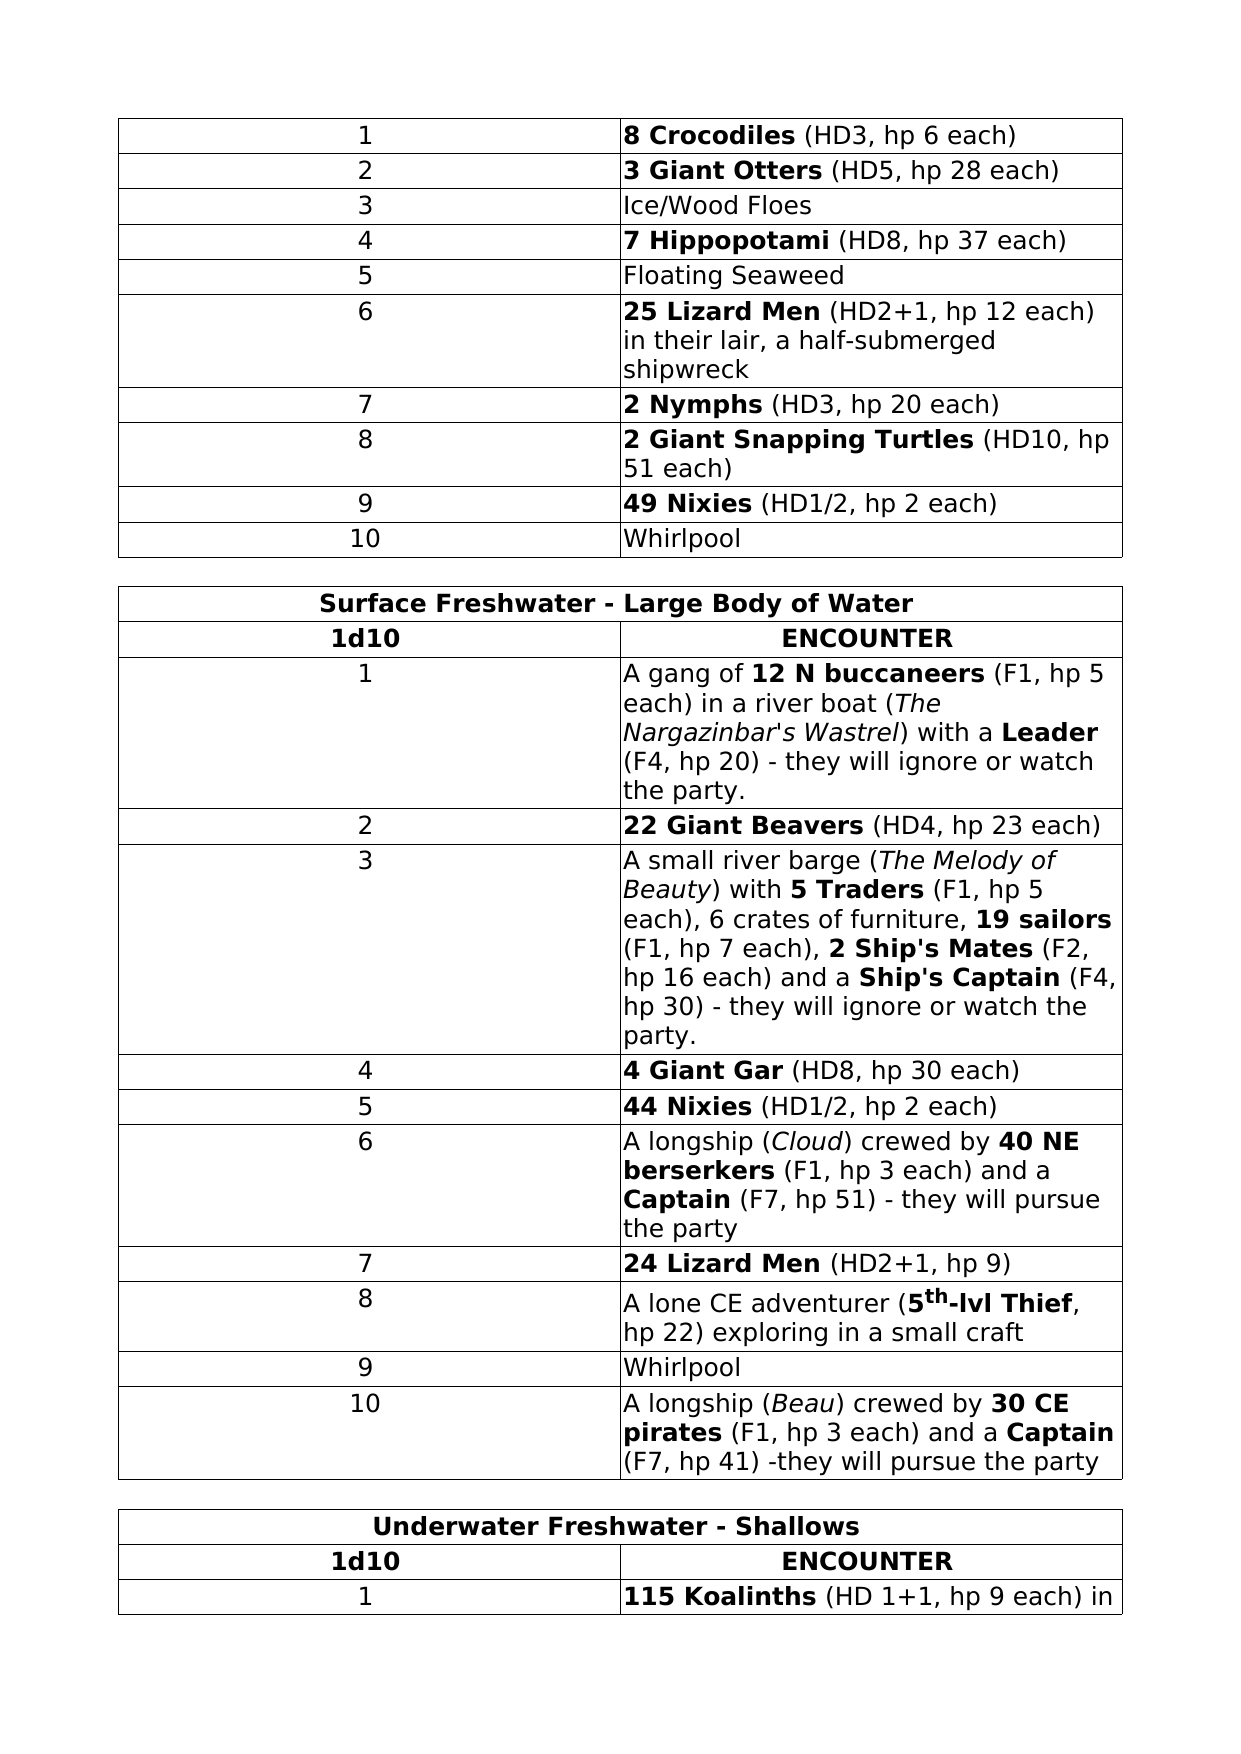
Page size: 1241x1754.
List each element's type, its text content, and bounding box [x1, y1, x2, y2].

table_cell 4 [119, 1055, 620, 1089]
table_cell 7 [119, 388, 620, 422]
table_cell 1d10 [119, 1545, 620, 1579]
table_header Underwater Freshwater - Shallows [119, 1510, 1122, 1544]
table_cell 1d10 [119, 622, 620, 657]
table_cell 3 Giant Otters (HD5, hp 28 each) [621, 154, 1122, 188]
table_cell 10 [119, 1387, 620, 1479]
table_cell 3 [119, 845, 620, 1053]
table_cell A lone CE adventurer (5th-lvl Thief, hp 22) exploring in a small craft [621, 1282, 1122, 1351]
table_cell 4 [119, 225, 620, 258]
table_cell 22 Giant Beavers (HD4, hp 23 each) [621, 809, 1122, 843]
table_cell 6 [119, 295, 620, 387]
table_cell A longship (Beau) crewed by 30 CE pirates (F1, hp 3 each) and a Captain (F7, hp 41) -they will pursue the party [621, 1387, 1122, 1479]
table_cell 3 [119, 189, 620, 223]
table_cell Floating Seaweed [621, 260, 1122, 294]
table_cell 2 [119, 154, 620, 188]
table_cell 8 [119, 1282, 620, 1351]
table_cell 49 Nixies (HD1/2, hp 2 each) [621, 487, 1122, 522]
table_cell 8 [119, 423, 620, 486]
table_cell 2 Giant Snapping Turtles (HD10, hp 51 each) [621, 423, 1122, 486]
table_cell 1 [119, 119, 620, 153]
table_cell Whirlpool [621, 523, 1122, 557]
table_cell ENCOUNTER [621, 1545, 1122, 1579]
table_cell 1 [119, 658, 620, 808]
table_cell Ice/Wood Floes [621, 189, 1122, 223]
table_cell 1 [119, 1580, 620, 1614]
table_cell 2 Nymphs (HD3, hp 20 each) [621, 388, 1122, 422]
table_header Surface Freshwater - Large Body of Water [119, 587, 1122, 621]
table_cell 7 Hippopotami (HD8, hp 37 each) [621, 225, 1122, 258]
table_cell 115 Koalinths (HD 1+1, hp 9 each) in [621, 1580, 1122, 1614]
table_cell 24 Lizard Men (HD2+1, hp 9) [621, 1247, 1122, 1281]
table_cell 6 [119, 1125, 620, 1246]
table_cell A small river barge (The Melody of Beauty) with 5 Traders (F1, hp 5 each), 6 crates of furniture, 19 sailors (F1, hp 7 each), 2 Ship's Mates (F2, hp 16 each) and a Ship's Captain (F4, hp 30) - they will ignore or watch the party. [621, 845, 1122, 1053]
table_cell 9 [119, 487, 620, 522]
table_cell 5 [119, 260, 620, 294]
table_cell A longship (Cloud) crewed by 40 NE berserkers (F1, hp 3 each) and a Captain (F7, hp 51) - they will pursue the party [621, 1125, 1122, 1246]
table_cell Whirlpool [621, 1352, 1122, 1386]
table_cell 7 [119, 1247, 620, 1281]
table_cell 44 Nixies (HD1/2, hp 2 each) [621, 1090, 1122, 1124]
table_cell 10 [119, 523, 620, 557]
table_cell 8 Crocodiles (HD3, hp 6 each) [621, 119, 1122, 153]
table_cell ENCOUNTER [621, 622, 1122, 657]
table_cell 25 Lizard Men (HD2+1, hp 12 each) in their lair, a half-submerged shipwreck [621, 295, 1122, 387]
table_cell 2 [119, 809, 620, 843]
table_cell A gang of 12 N buccaneers (F1, hp 5 each) in a river boat (The Nargazinbar's Wastrel) with a Leader (F4, hp 20) - they will ignore or watch the party. [621, 658, 1122, 808]
table_cell 5 [119, 1090, 620, 1124]
table_cell 4 Giant Gar (HD8, hp 30 each) [621, 1055, 1122, 1089]
table_cell 9 [119, 1352, 620, 1386]
